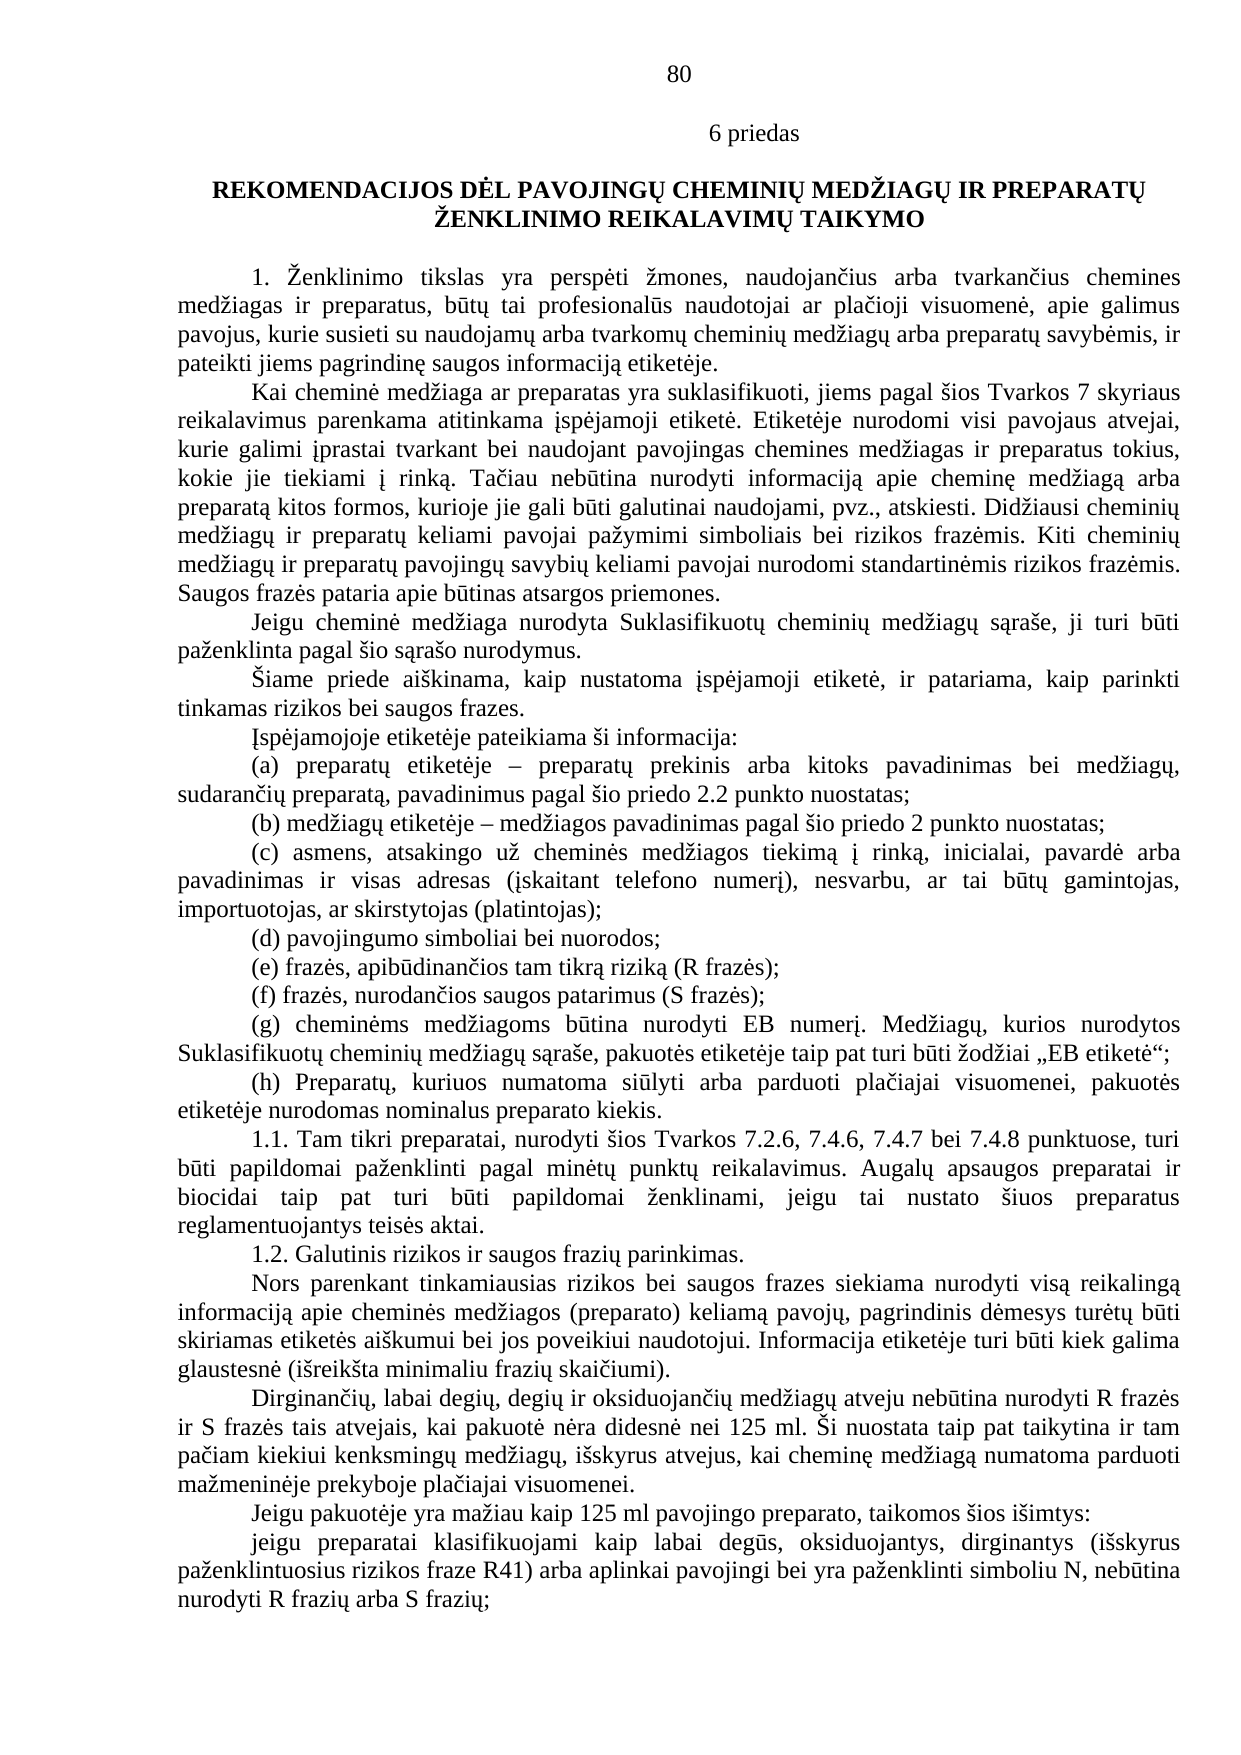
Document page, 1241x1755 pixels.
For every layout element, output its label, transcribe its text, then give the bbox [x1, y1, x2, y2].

text jeigu preparatai klasifikuojami kaip labai degūs, oksiduojantys, dirginantys (išskyrus paženklintuosius rizikos fraze R41) arba aplinkai pavojingi bei yra paženklinti simboliu N, nebūtina nurodyti R frazių arba S frazių; [177, 1527, 1181, 1613]
text 6 priedas [177, 118, 1181, 147]
text (g) cheminėms medžiagoms būtina nurodyti EB numerį. Medžiagų, kurios nurodytos Suklasifikuotų cheminių medžiagų sąraše, pakuotės etiketėje taip pat turi būti žodžiai „EB etiketė“; [177, 1009, 1181, 1067]
text Jeigu pakuotėje yra mažiau kaip 125 ml pavojingo preparato, taikomos šios išimtys: [177, 1498, 1181, 1527]
text Įspėjamojoje etiketėje pateikiama ši informacija: [177, 722, 1181, 751]
text Šiame priede aiškinama, kaip nustatoma įspėjamoji etiketė, ir patariama, kaip parinkti tinkamas rizikos bei saugos frazes. [177, 664, 1181, 722]
text 1. Ženklinimo tikslas yra perspėti žmones, naudojančius arba tvarkančius chemines medžiagas ir preparatus, būtų tai profesionalūs naudotojai ar plačioji visuomenė, apie galimus pavojus, kurie susieti su naudojamų arba tvarkomų cheminių medžiagų arba preparatų savybėmis, ir pateikti jiems pagrindinę saugos informaciją etiketėje. [177, 262, 1181, 377]
text (c) asmens, atsakingo už cheminės medžiagos tiekimą į rinką, inicialai, pavardė arba pavadinimas ir visas adresas (įskaitant telefono numerį), nesvarbu, ar tai būtų gamintojas, importuotojas, ar skirstytojas (platintojas); [177, 837, 1181, 923]
text Jeigu cheminė medžiaga nurodyta Suklasifikuotų cheminių medžiagų sąraše, ji turi būti paženklinta pagal šio sąrašo nurodymus. [177, 607, 1181, 664]
text (h) Preparatų, kuriuos numatoma siūlyti arba parduoti plačiajai visuomenei, pakuotės etiketėje nurodomas nominalus preparato kiekis. [177, 1067, 1181, 1124]
text (a) preparatų etiketėje – preparatų prekinis arba kitoks pavadinimas bei medžiagų, sudarančių preparatą, pavadinimus pagal šio priedo 2.2 punkto nuostatas; [177, 751, 1181, 808]
text 1.1. Tam tikri preparatai, nurodyti šios Tvarkos 7.2.6, 7.4.6, 7.4.7 bei 7.4.8 punktuose, turi būti papildomai paženklinti pagal minėtų punktų reikalavimus. Augalų apsaugos preparatai ir biocidai taip pat turi būti papildomai ženklinami, jeigu tai nustato šiuos preparatus reglamentuojantys teisės aktai. [177, 1124, 1181, 1239]
text 1.2. Galutinis rizikos ir saugos frazių parinkimas. [177, 1239, 1181, 1268]
text (e) frazės, apibūdinančios tam tikrą riziką (R frazės); [177, 952, 1181, 981]
text Nors parenkant tinkamiausias rizikos bei saugos frazes siekiama nurodyti visą reikalingą informaciją apie cheminės medžiagos (preparato) keliamą pavojų, pagrindinis dėmesys turėtų būti skiriamas etiketės aiškumui bei jos poveikiui naudotojui. Informacija etiketėje turi būti kiek galima glaustesnė (išreikšta minimaliu frazių skaičiumi). [177, 1268, 1181, 1383]
text Dirginančių, labai degių, degių ir oksiduojančių medžiagų atveju nebūtina nurodyti R frazės ir S frazės tais atvejais, kai pakuotė nėra didesnė nei 125 ml. Ši nuostata taip pat taikytina ir tam pačiam kiekiui kenksmingų medžiagų, išskyrus atvejus, kai cheminę medžiagą numatoma parduoti mažmeninėje prekyboje plačiajai visuomenei. [177, 1383, 1181, 1498]
text (d) pavojingumo simboliai bei nuorodos; [177, 923, 1181, 952]
text REKOMENDACIJOS DĖL PAVOJINGŲ CHEMINIŲ MEDŽIAGŲ IR PREPARATŲ ŽENKLINIMO REIKALAVIMŲ TAIKYMO [177, 176, 1181, 233]
text (f) frazės, nurodančios saugos patarimus (S frazės); [177, 981, 1181, 1009]
text Kai cheminė medžiaga ar preparatas yra suklasifikuoti, jiems pagal šios Tvarkos 7 skyriaus reikalavimus parenkama atitinkama įspėjamoji etiketė. Etiketėje nurodomi visi pavojaus atvejai, kurie galimi įprastai tvarkant bei naudojant pavojingas chemines medžiagas ir preparatus tokius, kokie jie tiekiami į rinką. Tačiau nebūtina nurodyti informaciją apie cheminę medžiagą arba preparatą kitos formos, kurioje jie gali būti galutinai naudojami, pvz., atskiesti. Didžiausi cheminių medžiagų ir preparatų keliami pavojai pažymimi simboliais bei rizikos frazėmis. Kiti cheminių medžiagų ir preparatų pavojingų savybių keliami pavojai nurodomi standartinėmis rizikos frazėmis. Saugos frazės pataria apie būtinas atsargos priemones. [177, 377, 1181, 607]
text (b) medžiagų etiketėje – medžiagos pavadinimas pagal šio priedo 2 punkto nuostatas; [177, 808, 1181, 837]
